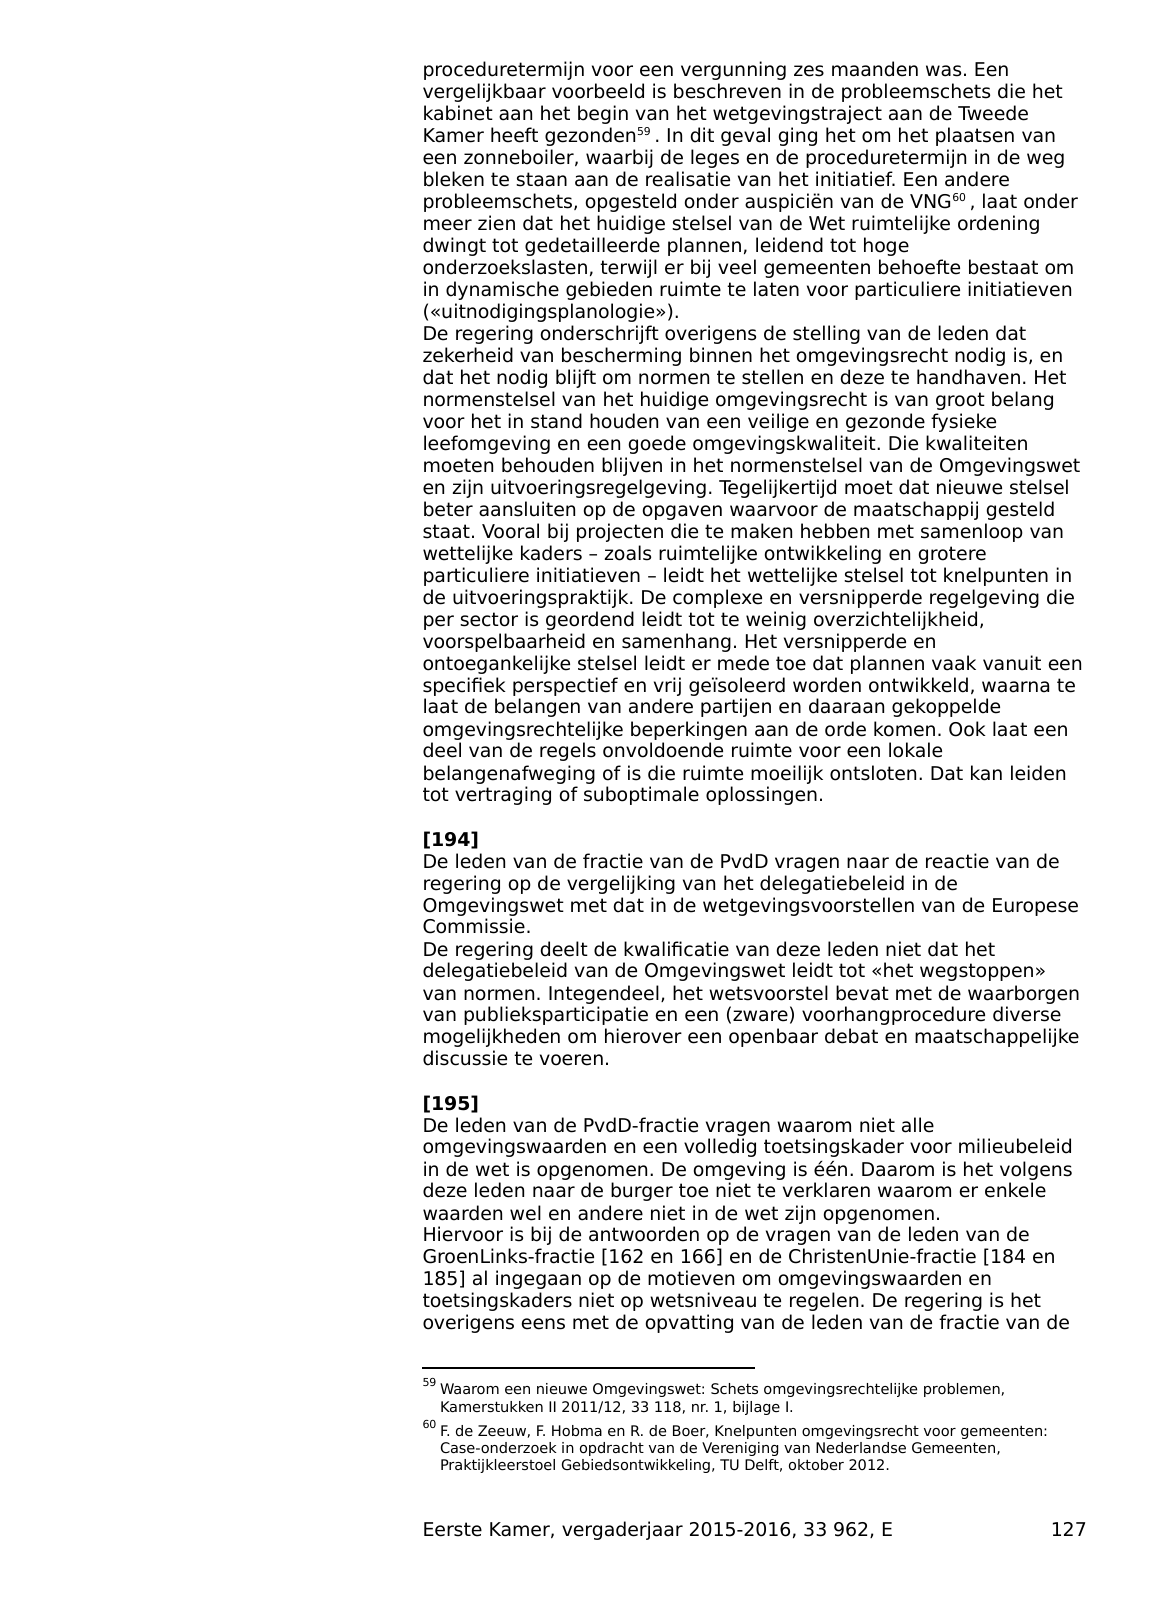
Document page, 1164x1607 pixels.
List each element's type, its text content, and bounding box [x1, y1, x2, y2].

text De regering deelt de kwalificatie van deze leden niet dat het delegatiebeleid van de Omgevingswet leidt tot «het wegstoppen» van normen. Integendeel, het wetsvoorstel bevat met de waarborgen van publieksparticipatie en een (zware) voorhangprocedure diverse mogelijkheden om hierover een openbaar debat en maatschappelijke discussie te voeren. [422, 938, 1087, 1070]
text [194] [422, 828, 1087, 851]
text proceduretermijn voor een vergunning zes maanden was. Een vergelijkbaar voorbeeld is beschreven in de probleemschets die het kabinet aan het begin van het wetgevingstraject aan de Tweede Kamer heeft gezonden. In dit geval ging het om het plaatsen van een zonneboiler, waarbij de leges en de proceduretermijn in de weg bleken te staan aan de realisatie van het initiatief. Een andere probleemschets, opgesteld onder auspiciën van de VNG, laat onder meer zien dat het huidige stelsel van de Wet ruimtelijke ordening dwingt tot gedetailleerde plannen, leidend tot hoge onderzoekslasten, terwijl er bij veel gemeenten behoefte bestaat om in dynamische gebieden ruimte te laten voor particuliere initiatieven («uitnodigingsplanologie»). [422, 59, 1087, 323]
text Waarom een nieuwe Omgevingswet: Schets omgevingsrechtelijke problemen, Kamerstukken II 2011/12, 33 118, nr. 1, bijlage I. [422, 1377, 1087, 1416]
text De regering onderschrijft overigens de stelling van de leden dat zekerheid van bescherming binnen het omgevingsrecht nodig is, en dat het nodig blijft om normen te stellen en deze te handhaven. Het normenstelsel van het huidige omgevingsrecht is van groot belang voor het in stand houden van een veilige en gezonde fysieke leefomgeving en een goede omgevingskwaliteit. Die kwaliteiten moeten behouden blijven in het normenstelsel van de Omgevingswet en zijn uitvoeringsregelgeving. Tegelijkertijd moet dat nieuwe stelsel beter aansluiten op de opgaven waarvoor de maatschappij gesteld staat. Vooral bij projecten die te maken hebben met samenloop van wettelijke kaders – zoals ruimtelijke ontwikkeling en grotere particuliere initiatieven – leidt het wettelijke stelsel tot knelpunten in de uitvoeringspraktijk. De complexe en versnipperde regelgeving die per sector is geordend leidt tot te weinig overzichtelijkheid, voorspelbaarheid en samenhang. Het versnipperde en ontoegankelijke stelsel leidt er mede toe dat plannen vaak vanuit een specifiek perspectief en vrij geïsoleerd worden ontwikkeld, waarna te laat de belangen van andere partijen en daaraan gekoppelde omgevingsrechtelijke beperkingen aan de orde komen. Ook laat een deel van de regels onvoldoende ruimte voor een lokale belangenafweging of is die ruimte moeilijk ontsloten. Dat kan leiden tot vertraging of suboptimale oplossingen. [422, 323, 1087, 806]
text De leden van de fractie van de PvdD vragen naar de reactie van de regering op de vergelijking van het delegatiebeleid in de Omgevingswet met dat in de wetgevingsvoorstellen van de Europese Commissie. [422, 851, 1087, 938]
text [195] [422, 1092, 1087, 1114]
text F. de Zeeuw, F. Hobma en R. de Boer, Knelpunten omgevingsrecht voor gemeenten: Case-onderzoek in opdracht van de Vereniging van Nederlandse Gemeenten, Praktijkleerstoel Gebiedsontwikkeling, TU Delft, oktober 2012. [422, 1418, 1087, 1474]
text Hiervoor is bij de antwoorden op de vragen van de leden van de GroenLinks-fractie [162 en 166] en de ChristenUnie-fractie [184 en 185] al ingegaan op de motieven om omgevingswaarden en toetsingskaders niet op wetsniveau te regelen. De regering is het overigens eens met de opvatting van de leden van de fractie van de [422, 1224, 1087, 1334]
text De leden van de PvdD-fractie vragen waarom niet alle omgevingswaarden en een volledig toetsingskader voor milieubeleid in de wet is opgenomen. De omgeving is één. Daarom is het volgens deze leden naar de burger toe niet te verklaren waarom er enkele waarden wel en andere niet in de wet zijn opgenomen. [422, 1114, 1087, 1224]
